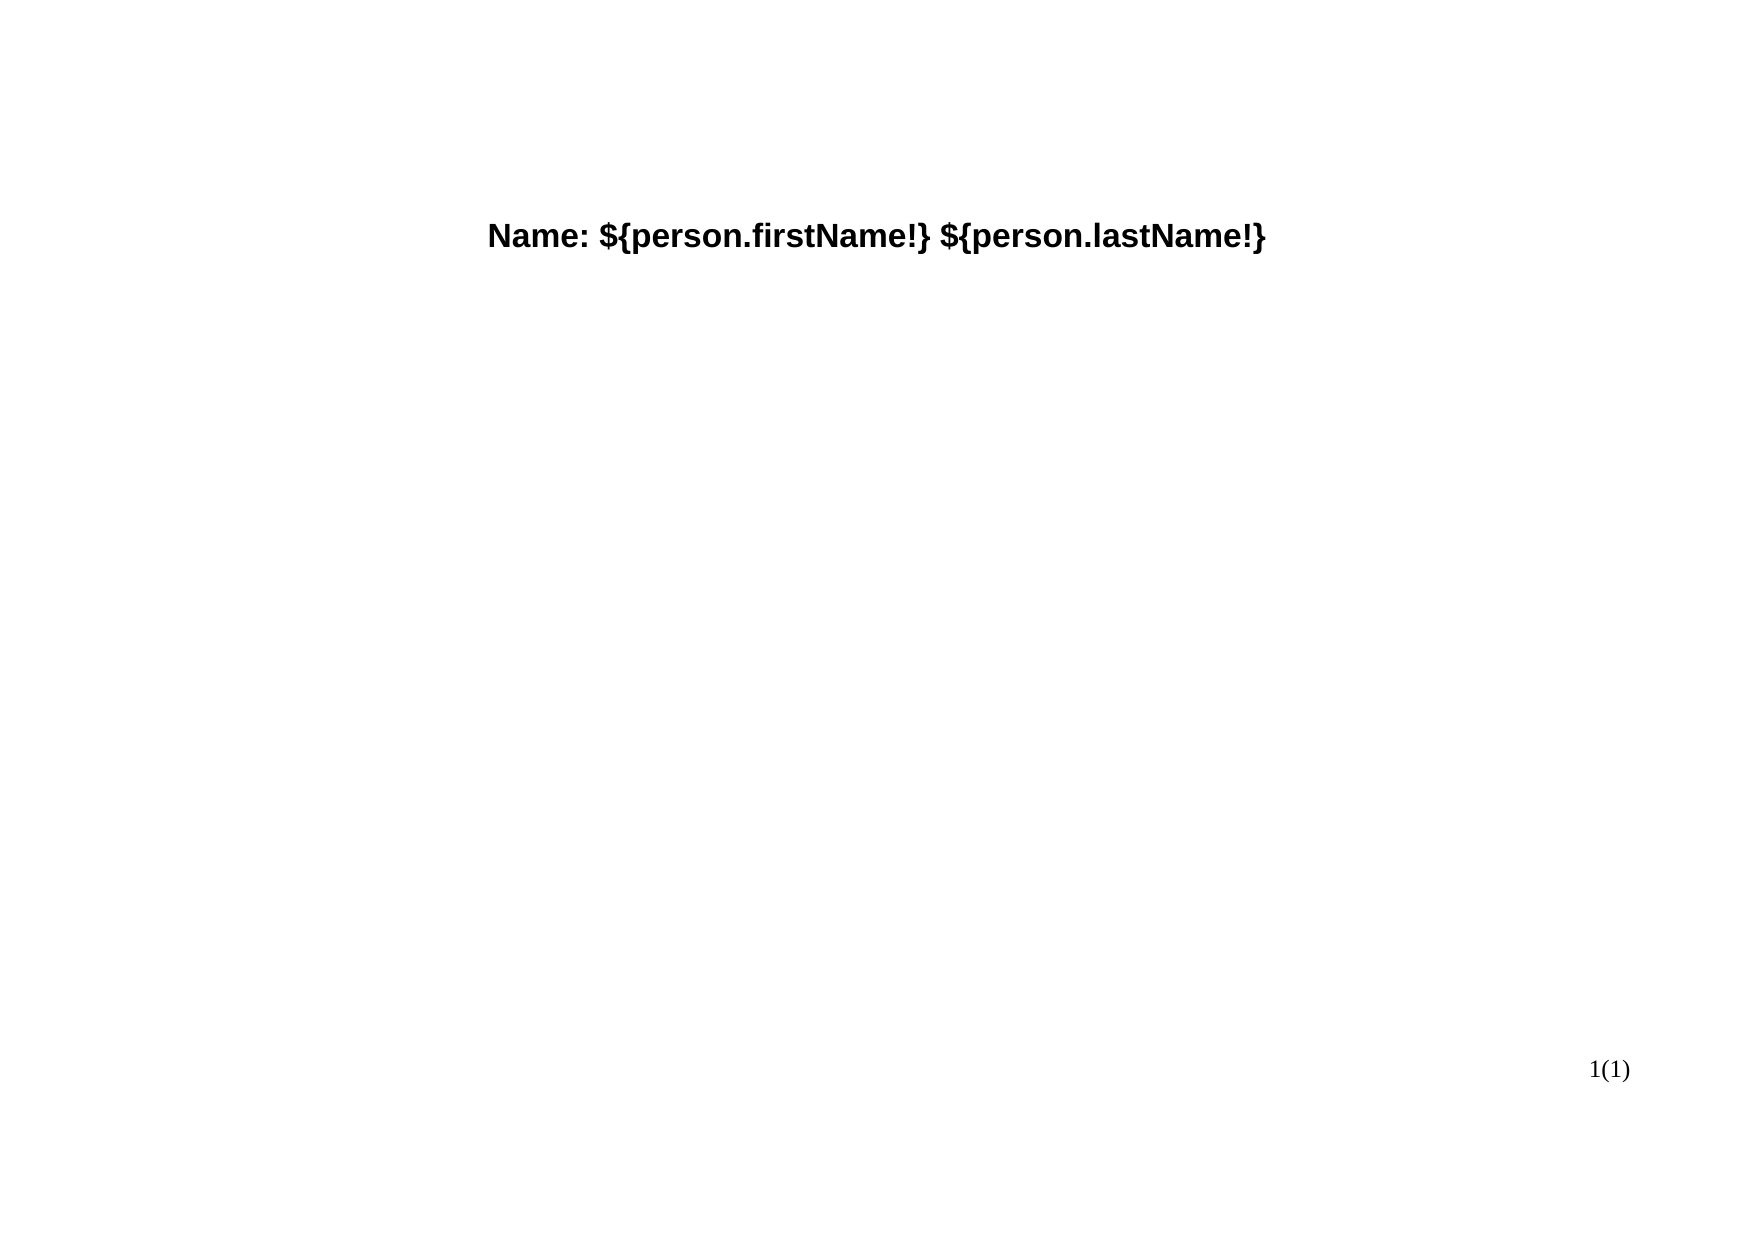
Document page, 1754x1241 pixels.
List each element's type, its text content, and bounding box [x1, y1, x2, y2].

subtitle Name: ${person.firstName!} ${person.lastName!} [118, 216, 1636, 254]
